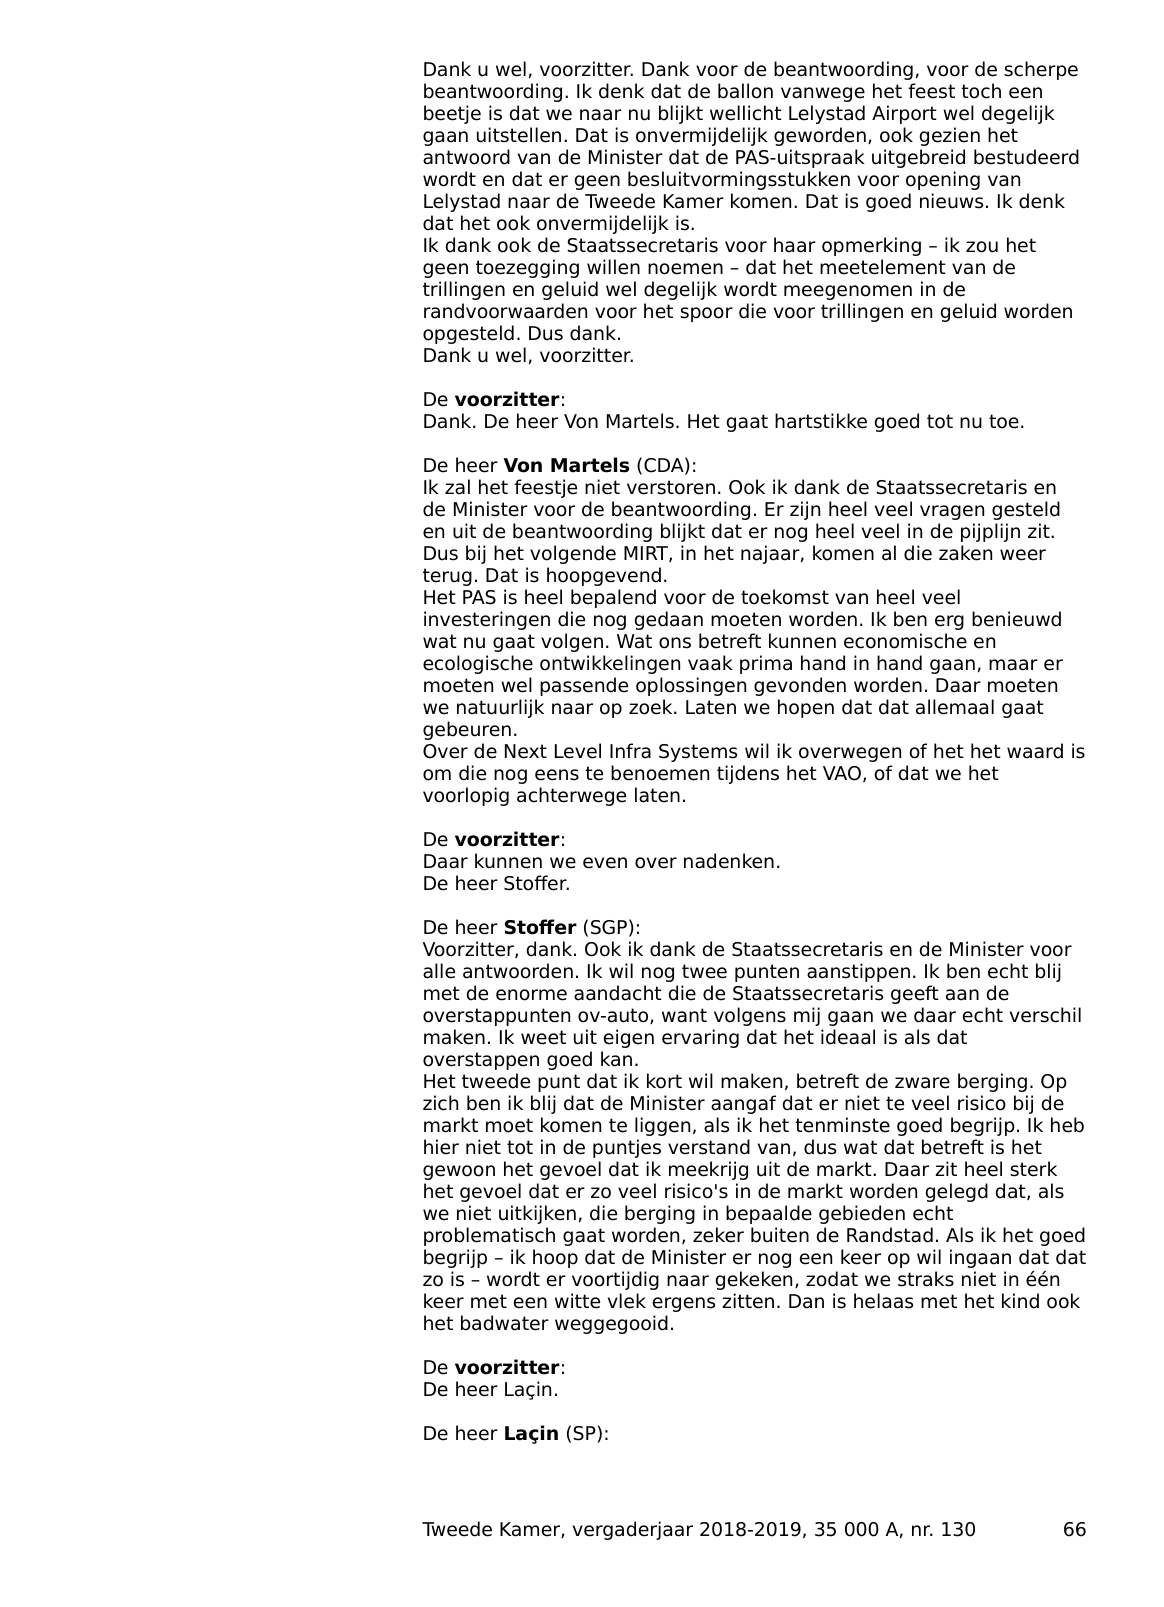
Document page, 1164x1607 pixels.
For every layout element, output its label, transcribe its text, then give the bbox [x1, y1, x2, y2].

text De heer Laçin. [422, 1379, 1087, 1401]
text Dank. De heer Von Martels. Het gaat hartstikke goed tot nu toe. [422, 411, 1087, 433]
text Het tweede punt dat ik kort wil maken, betreft de zware berging. Op zich ben ik blij dat de Minister aangaf dat er niet te veel risico bij de markt moet komen te liggen, als ik het tenminste goed begrijp. Ik heb hier niet tot in de puntjes verstand van, dus wat dat betreft is het gewoon het gevoel dat ik meekrijg uit de markt. Daar zit heel sterk het gevoel dat er zo veel risico's in de markt worden gelegd dat, als we niet uitkijken, die berging in bepaalde gebieden echt problematisch gaat worden, zeker buiten de Randstad. Als ik het goed begrijp – ik hoop dat de Minister er nog een keer op wil ingaan dat dat zo is – wordt er voortijdig naar gekeken, zodat we straks niet in één keer met een witte vlek ergens zitten. Dan is helaas met het kind ook het badwater weggegooid. [422, 1071, 1087, 1335]
text Dank u wel, voorzitter. [422, 345, 1087, 367]
text De heer Laçin (SP): [422, 1423, 1087, 1445]
text De voorzitter: [422, 829, 1087, 851]
text Dank u wel, voorzitter. Dank voor de beantwoording, voor de scherpe beantwoording. Ik denk dat de ballon vanwege het feest toch een beetje is dat we naar nu blijkt wellicht Lelystad Airport wel degelijk gaan uitstellen. Dat is onvermijdelijk geworden, ook gezien het antwoord van de Minister dat de PAS-uitspraak uitgebreid bestudeerd wordt en dat er geen besluitvormingsstukken voor opening van Lelystad naar de Tweede Kamer komen. Dat is goed nieuws. Ik denk dat het ook onvermijdelijk is. [422, 59, 1087, 235]
text Ik zal het feestje niet verstoren. Ook ik dank de Staatssecretaris en de Minister voor de beantwoording. Er zijn heel veel vragen gesteld en uit de beantwoording blijkt dat er nog heel veel in de pijplijn zit. Dus bij het volgende MIRT, in het najaar, komen al die zaken weer terug. Dat is hoopgevend. [422, 477, 1087, 587]
text Voorzitter, dank. Ook ik dank de Staatssecretaris en de Minister voor alle antwoorden. Ik wil nog twee punten aanstippen. Ik ben echt blij met de enorme aandacht die de Staatssecretaris geeft aan de overstappunten ov-auto, want volgens mij gaan we daar echt verschil maken. Ik weet uit eigen ervaring dat het ideaal is als dat overstappen goed kan. [422, 939, 1087, 1071]
text De heer Stoffer (SGP): [422, 917, 1087, 939]
text De heer Von Martels (CDA): [422, 455, 1087, 477]
text De voorzitter: [422, 389, 1087, 411]
text Ik dank ook de Staatssecretaris voor haar opmerking – ik zou het geen toezegging willen noemen – dat het meetelement van de trillingen en geluid wel degelijk wordt meegenomen in de randvoorwaarden voor het spoor die voor trillingen en geluid worden opgesteld. Dus dank. [422, 235, 1087, 345]
text De heer Stoffer. [422, 873, 1087, 895]
text Daar kunnen we even over nadenken. [422, 851, 1087, 873]
text Over de Next Level Infra Systems wil ik overwegen of het het waard is om die nog eens te benoemen tijdens het VAO, of dat we het voorlopig achterwege laten. [422, 741, 1087, 807]
text Het PAS is heel bepalend voor de toekomst van heel veel investeringen die nog gedaan moeten worden. Ik ben erg benieuwd wat nu gaat volgen. Wat ons betreft kunnen economische en ecologische ontwikkelingen vaak prima hand in hand gaan, maar er moeten wel passende oplossingen gevonden worden. Daar moeten we natuurlijk naar op zoek. Laten we hopen dat dat allemaal gaat gebeuren. [422, 587, 1087, 741]
text De voorzitter: [422, 1357, 1087, 1379]
